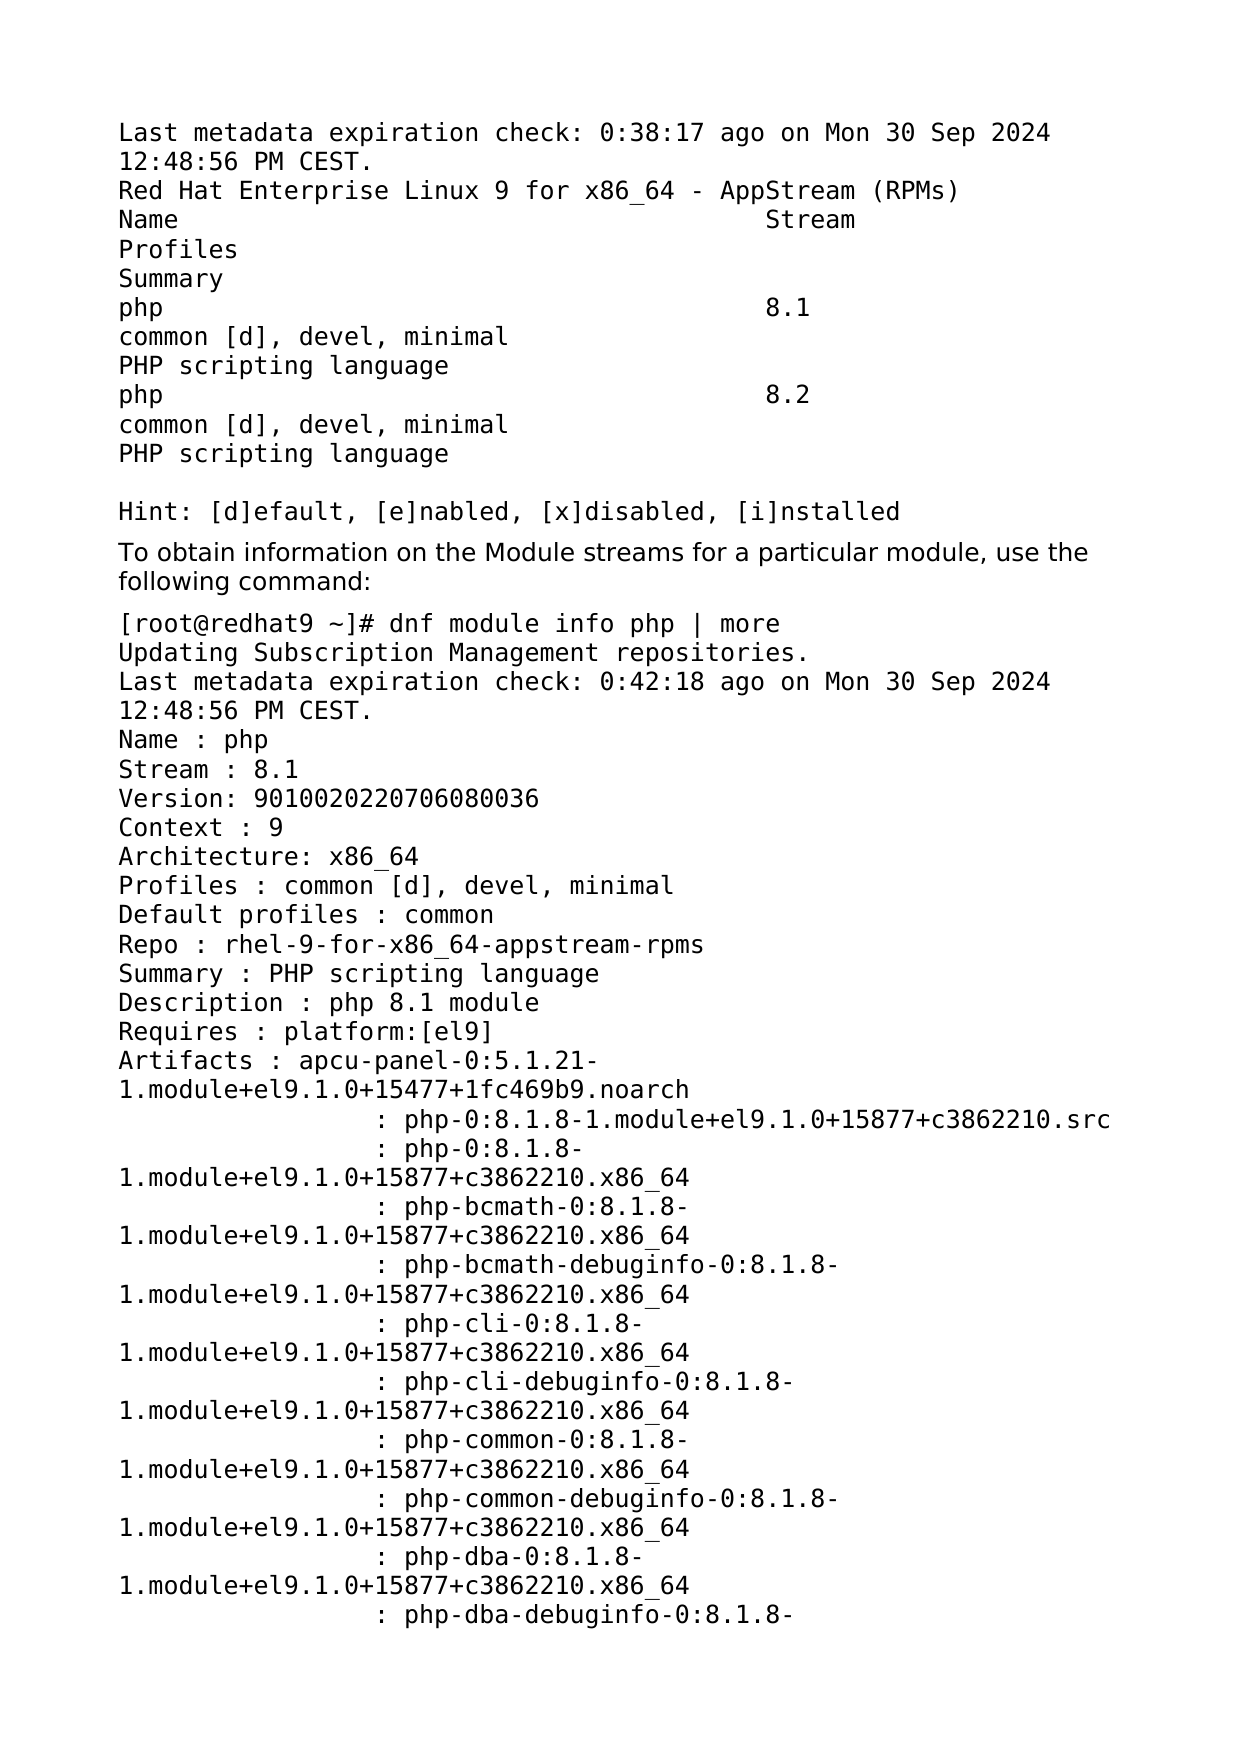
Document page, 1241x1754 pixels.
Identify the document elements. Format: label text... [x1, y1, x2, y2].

text [root@redhat9 ~]# dnf module info php | more Updating Subscription Management repositories. Last metadata expiration check: 0:42:18 ago on Mon 30 Sep 2024 12:48:56 PM CEST. Name : php Stream : 8.1 Version: 9010020220706080036 Context : 9 Architecture: x86_64 Profiles : common [d], devel, minimal Default profiles : common Repo : rhel-9-for-x86_64-appstream-rpms Summary : PHP scripting language Description : php 8.1 module Requires : platform:[el9] Artifacts : apcu-panel-0:5.1.21-1.module+el9.1.0+15477+1fc469b9.noarch : php-0:8.1.8-1.module+el9.1.0+15877+c3862210.src : php-0:8.1.8-1.module+el9.1.0+15877+c3862210.x86_64 : php-bcmath-0:8.1.8-1.module+el9.1.0+15877+c3862210.x86_64 : php-bcmath-debuginfo-0:8.1.8-1.module+el9.1.0+15877+c3862210.x86_64 : php-cli-0:8.1.8-1.module+el9.1.0+15877+c3862210.x86_64 : php-cli-debuginfo-0:8.1.8-1.module+el9.1.0+15877+c3862210.x86_64 : php-common-0:8.1.8-1.module+el9.1.0+15877+c3862210.x86_64 : php-common-debuginfo-0:8.1.8-1.module+el9.1.0+15877+c3862210.x86_64 : php-dba-0:8.1.8-1.module+el9.1.0+15877+c3862210.x86_64 : php-dba-debuginfo-0:8.1.8- [118, 609, 1122, 1630]
text Last metadata expiration check: 0:38:17 ago on Mon 30 Sep 2024 12:48:56 PM CEST. Red Hat Enterprise Linux 9 for x86_64 - AppStream (RPMs) Name Stream Profiles Summary php 8.1 common [d], devel, minimal PHP scripting language php 8.2 common [d], devel, minimal PHP scripting language Hint: [d]efault, [e]nabled, [x]disabled, [i]nstalled [118, 118, 1122, 526]
text To obtain information on the Module streams for a particular module, use the following command: [118, 538, 1122, 597]
